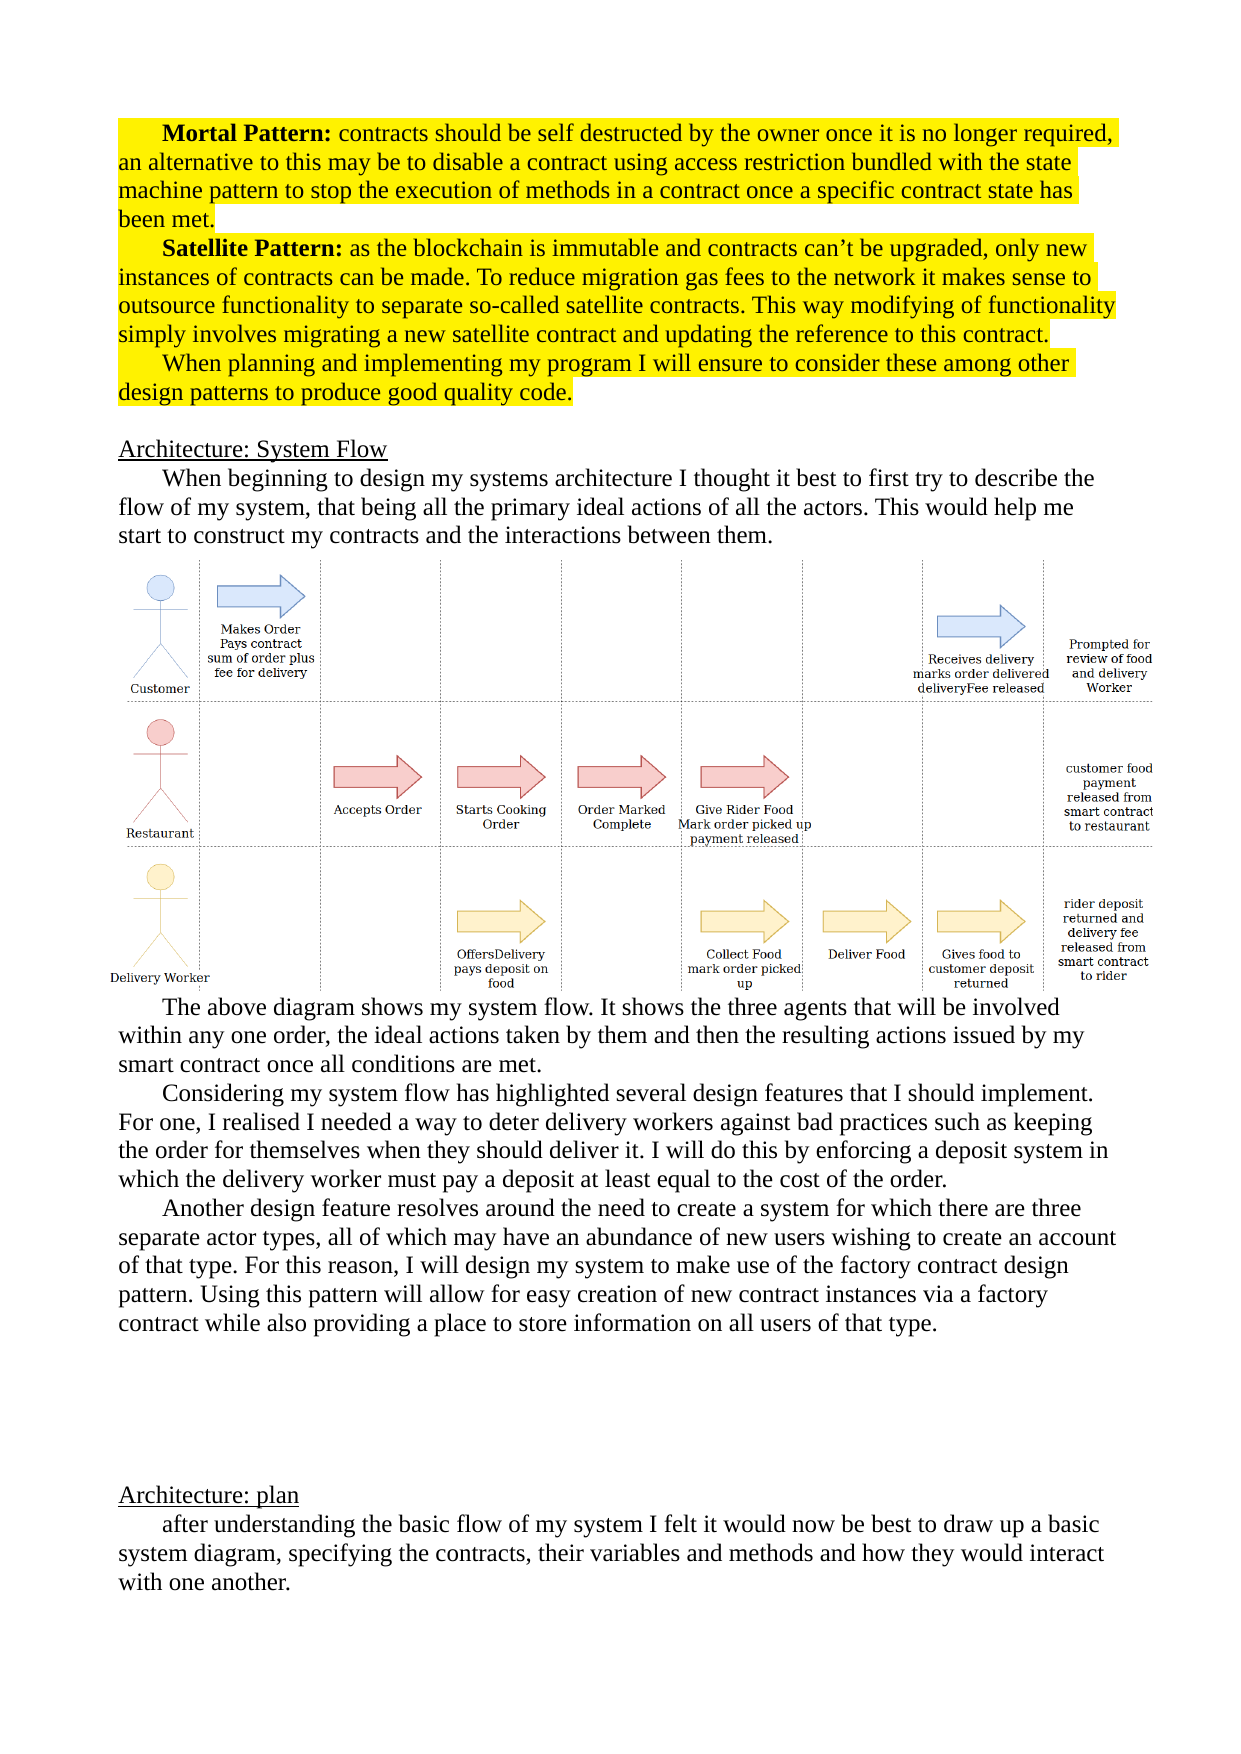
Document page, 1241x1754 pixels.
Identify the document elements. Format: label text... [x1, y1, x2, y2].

text after understanding the basic flow of my system I felt it would now be best to draw up a basic system diagram, specifying the contracts, their variables and methods and how they would interact with one another. [118, 1509, 1122, 1596]
text Another design feature resolves around the need to create a system for which there are three separate actor types, all of which may have an abundance of new users wishing to create an account of that type. For this reason, I will design my system to make use of the factory contract design pattern. Using this pattern will allow for easy creation of new contract instances via a factory contract while also providing a place to store information on all users of that type. [118, 1193, 1122, 1337]
text When beginning to design my systems architecture I thought it best to first try to describe the flow of my system, that being all the primary ideal actions of all the actors. This would help me start to construct my contracts and the interactions between them. [118, 463, 1122, 549]
text Mortal Pattern: contracts should be self destructed by the owner once it is no longer required, an alternative to this may be to disable a contract using access restriction bundled with the state machine pattern to stop the execution of methods in a contract once a specific contract state has been met. [118, 118, 1122, 233]
text [118, 549, 1122, 560]
text Architecture: plan [118, 1481, 1122, 1509]
picture [110, 560, 1153, 992]
text Considering my system flow has highlighted several design features that I should implement. For one, I realised I needed a way to deter delivery workers against bad practices such as keeping the order for themselves when they should deliver it. I will do this by enforcing a deposit system in which the delivery worker must pay a deposit at least equal to the cost of the order. [118, 1078, 1122, 1193]
text When planning and implementing my program I will ensure to consider these among other design patterns to produce good quality code. [118, 348, 1122, 406]
text Architecture: System Flow [118, 434, 1122, 463]
text The above diagram shows my system flow. It shows the three agents that will be involved within any one order, the ideal actions taken by them and then the resulting actions issued by my smart contract once all conditions are met. [118, 992, 1122, 1078]
text Satellite Pattern: as the blockchain is immutable and contracts can’t be upgraded, only new instances of contracts can be made. To reduce migration gas fees to the network it makes sense to outsource functionality to separate so-called satellite contracts. This way modifying of functionality simply involves migrating a new satellite contract and updating the reference to this contract. [118, 233, 1122, 348]
